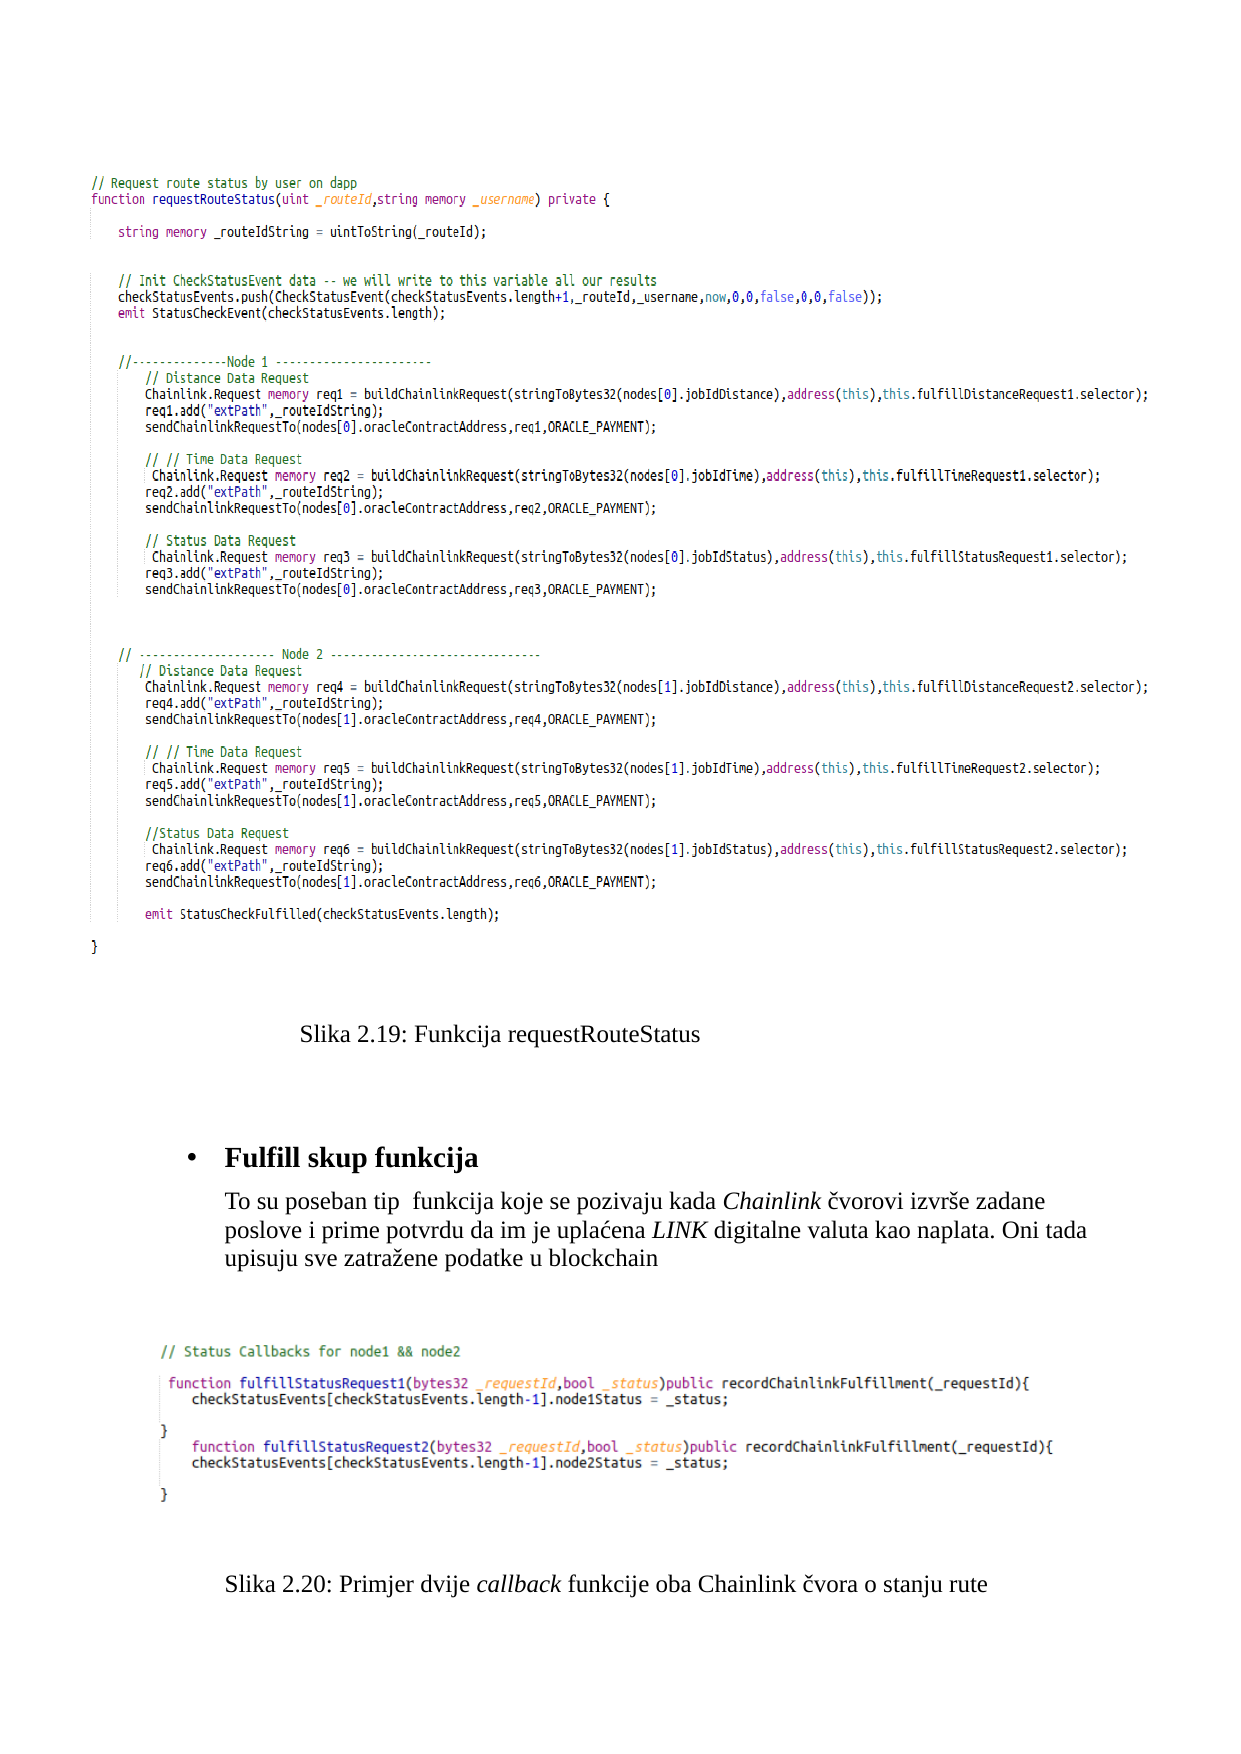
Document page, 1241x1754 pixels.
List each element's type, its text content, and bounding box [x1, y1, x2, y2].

list Slika 2.19: Funkcija requestRouteStatus [262, 1019, 1106, 1047]
text To su poseban tip funkcija koje se pozivaju kada Chainlink čvorovi izvrše zadane poslove i prime potvrdu da im je uplaćena LINK digitalne valuta kao naplata. Oni tada upisuju sve zatražene podatke u blockchain [149, 1186, 1106, 1272]
list Fulfill skup funkcija [187, 1141, 1106, 1174]
picture [141, 1318, 1145, 1529]
text Slika 2.20: Primjer dvije callback funkcije oba Chainlink čvora o stanju rute [149, 1569, 1106, 1598]
picture [65, 157, 1193, 978]
